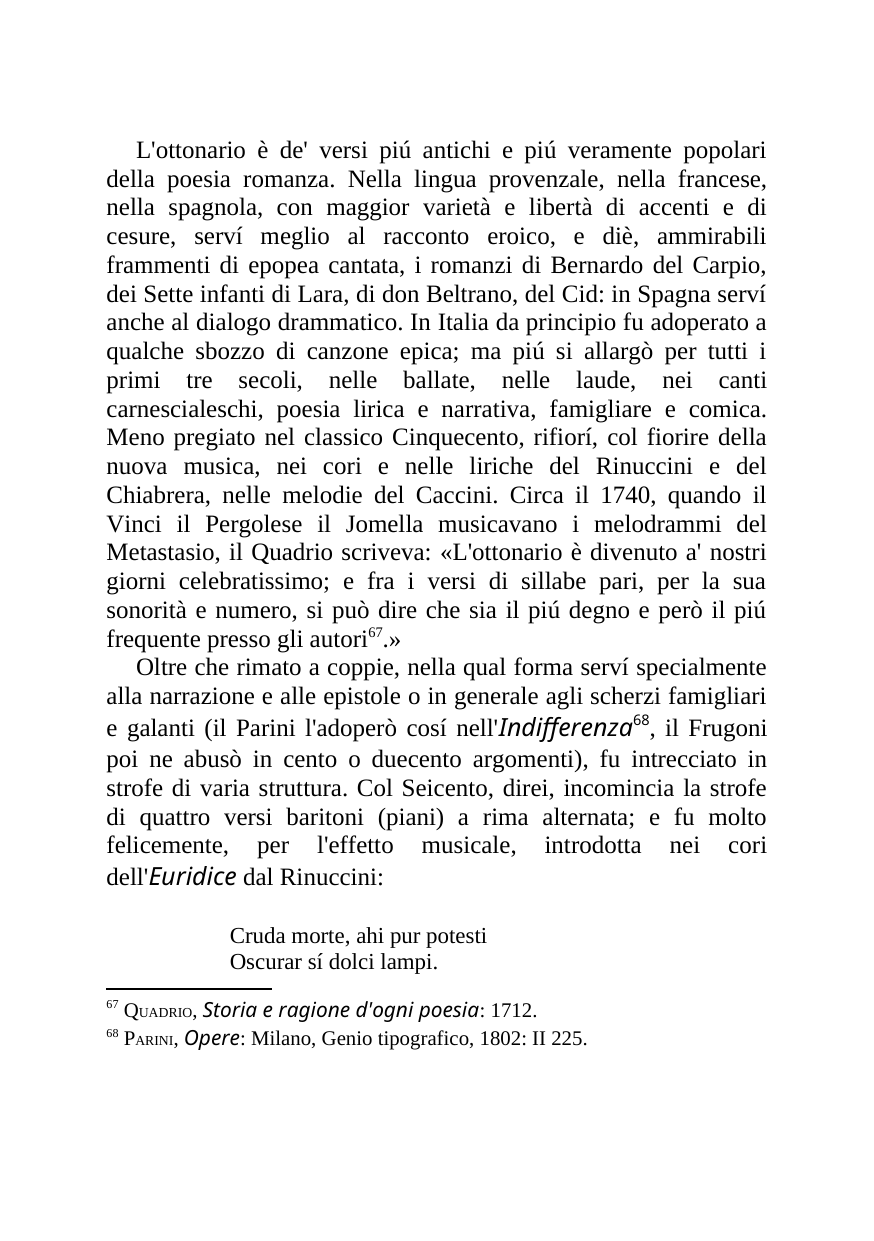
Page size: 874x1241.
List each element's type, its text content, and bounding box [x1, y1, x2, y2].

text L'ottonario è de' versi piú antichi e piú veramente popolari della poesia romanza. Nella lingua provenzale, nella francese, nella spagnola, con maggior varietà e libertà di accenti e di cesure, serví meglio al racconto eroico, e diè, ammirabili frammenti di epopea cantata, i romanzi di Bernardo del Carpio, dei Sette infanti di Lara, di don Beltrano, del Cid: in Spagna serví anche al dialogo drammatico. In Italia da principio fu adoperato a qualche sbozzo di canzone epica; ma piú si allargò per tutti i primi tre secoli, nelle ballate, nelle laude, nei canti carnescialeschi, poesia lirica e narrativa, famigliare e comica. Meno pregiato nel classico Cinquecento, rifiorí, col fiorire della nuova musica, nei cori e nelle liriche del Rinuccini e del Chiabrera, nelle melodie del Caccini. Circa il 1740, quando il Vinci il Pergolese il Jomella musicavano i melodrammi del Metastasio, il Quadrio scriveva: «L'ottonario è divenuto a' nostri giorni celebratissimo; e fra i versi di sillabe pari, per la sua sonorità e numero, si può dire che sia il piú degno e però il piú frequente presso gli autori.» [106, 135, 768, 652]
text Quadrio, Storia e ragione d'ogni poesia: 1712. [106, 995, 768, 1023]
text Oscurar sí dolci lampi. [200, 948, 768, 974]
text Parini, Opere: Milano, Genio tipografico, 1802: II 225. [106, 1023, 768, 1052]
text Cruda morte, ahi pur potesti [200, 922, 768, 948]
text Oltre che rimato a coppie, nella qual forma serví specialmente alla narrazione e alle epistole o in generale agli scherzi famigliari e galanti (il Parini l'adoperò cosí nell'Indifferenza, il Frugoni poi ne abusò in cento o duecento argomenti), fu intrecciato in strofe di varia struttura. Col Seicento, direi, incomincia la strofe di quattro versi baritoni (piani) a rima alternata; e fu molto felicemente, per l'effetto musicale, introdotta nei cori dell'Euridice dal Rinuccini: [106, 652, 768, 893]
